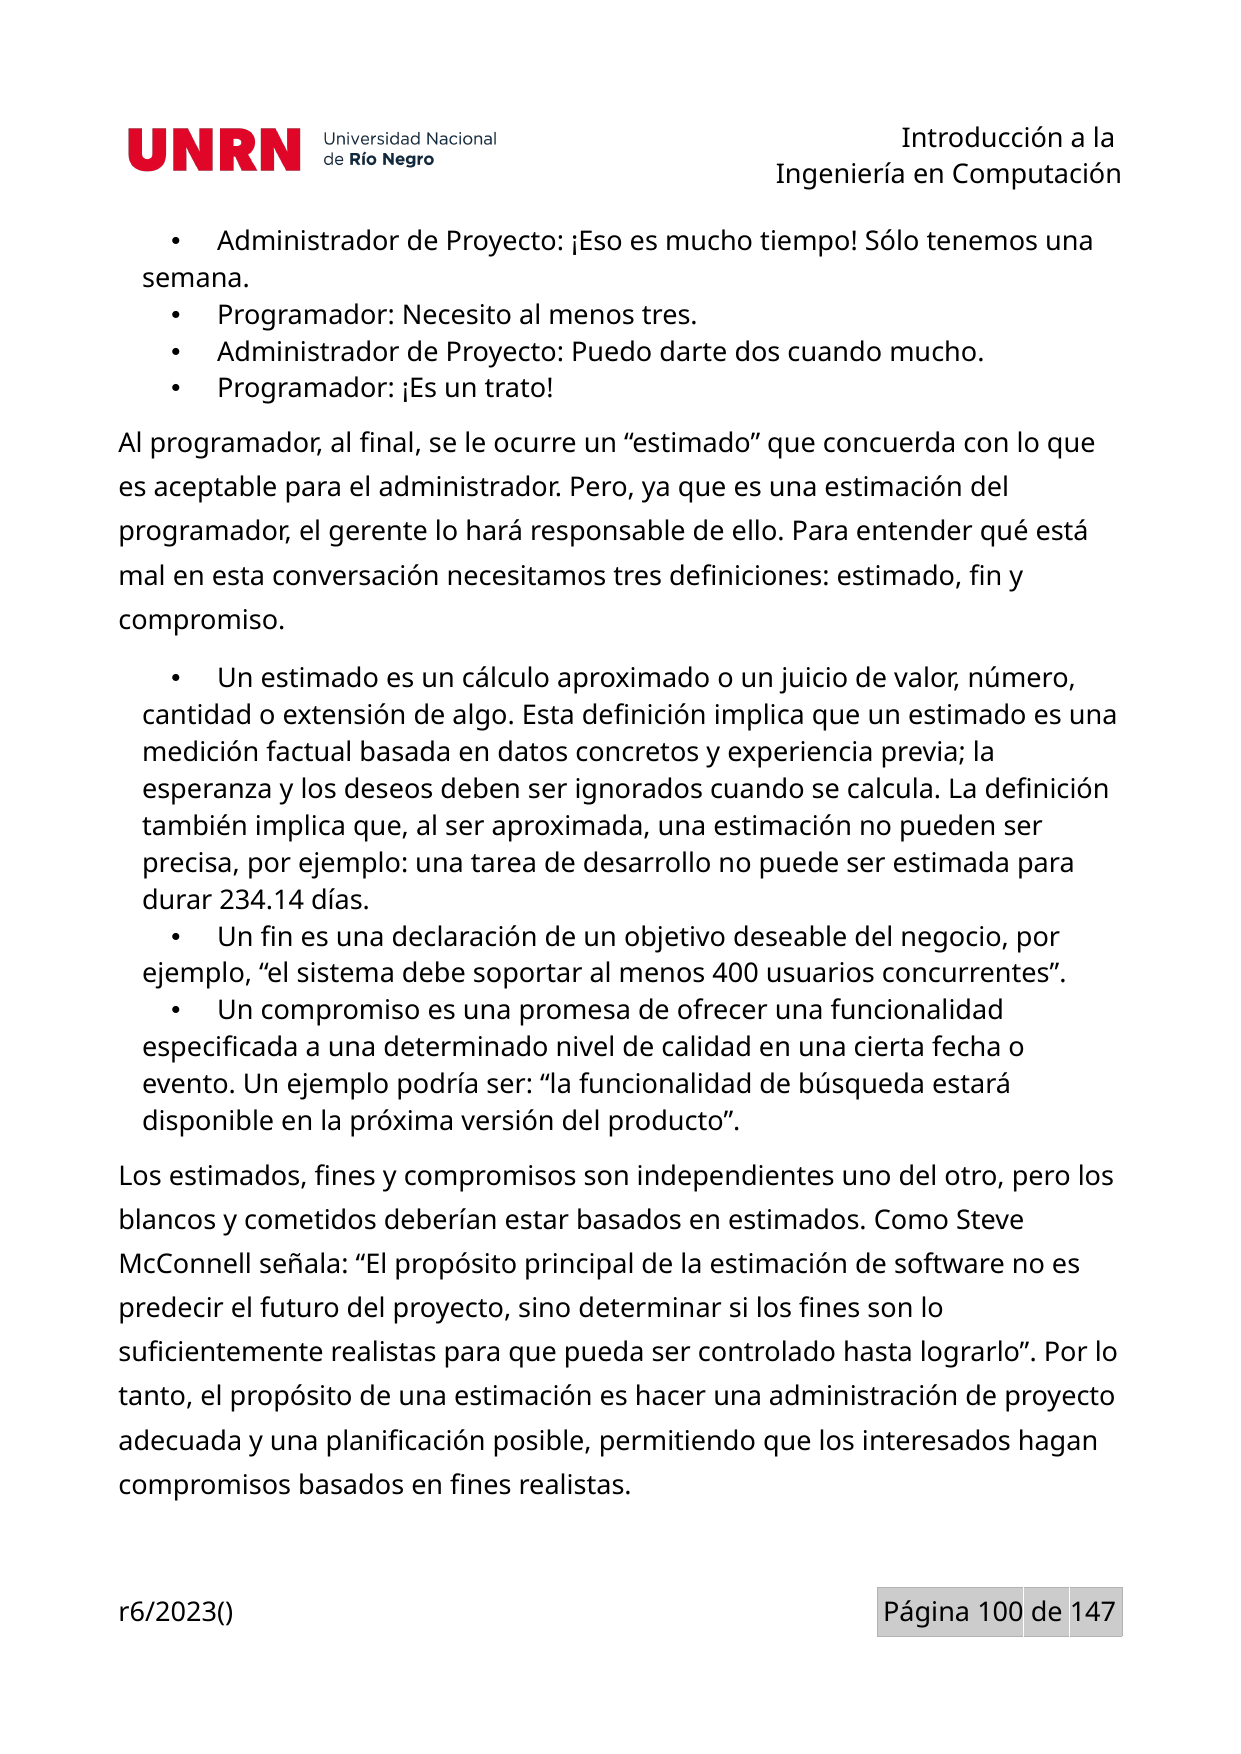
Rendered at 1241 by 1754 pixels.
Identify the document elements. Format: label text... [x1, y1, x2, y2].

list Administrador de Proyecto: Puedo darte dos cuando mucho. [142, 332, 1122, 369]
text Al programador, al final, se le ocurre un “estimado” que concuerda con lo que es aceptable para el administrador. Pero, ya que es una estimación del programador, el gerente lo hará responsable de ello. Para entender qué está mal en esta conversación necesitamos tres definiciones: estimado, fin y compromiso. [118, 423, 1122, 637]
list Programador: ¡Es un trato! [142, 369, 1122, 406]
text Los estimados, fines y compromisos son independientes uno del otro, pero los blancos y cometidos deberían estar basados en estimados. Como Steve McConnell señala: “El propósito principal de la estimación de software no es predecir el futuro del proyecto, sino determinar si los fines son lo suficientemente realistas para que pueda ser controlado hasta lograrlo”. Por lo tanto, el propósito de una estimación es hacer una administración de proyecto adecuada y una planificación posible, permitiendo que los interesados hagan compromisos basados en fines realistas. [118, 1156, 1122, 1502]
picture [118, 118, 505, 180]
list Un compromiso es una promesa de ofrecer una funcionalidad especificada a una determinado nivel de calidad en una cierta fecha o evento. Un ejemplo podría ser: “la funcionalidad de búsqueda estará disponible en la próxima versión del producto”. [142, 991, 1122, 1138]
list Un fin es una declaración de un objetivo deseable del negocio, por ejemplo, “el sistema debe soportar al menos 400 usuarios concurrentes”. [142, 917, 1122, 991]
list Administrador de Proyecto: ¡Eso es mucho tiempo! Sólo tenemos una semana. [142, 221, 1122, 295]
list Un estimado es un cálculo aproximado o un juicio de valor, número, cantidad o extensión de algo. Esta definición implica que un estimado es una medición factual basada en datos concretos y experiencia previa; la esperanza y los deseos deben ser ignorados cuando se calcula. La definición también implica que, al ser aproximada, una estimación no pueden ser precisa, por ejemplo: una tarea de desarrollo no puede ser estimada para durar 234.14 días. [142, 659, 1122, 917]
list Programador: Necesito al menos tres. [142, 295, 1122, 332]
